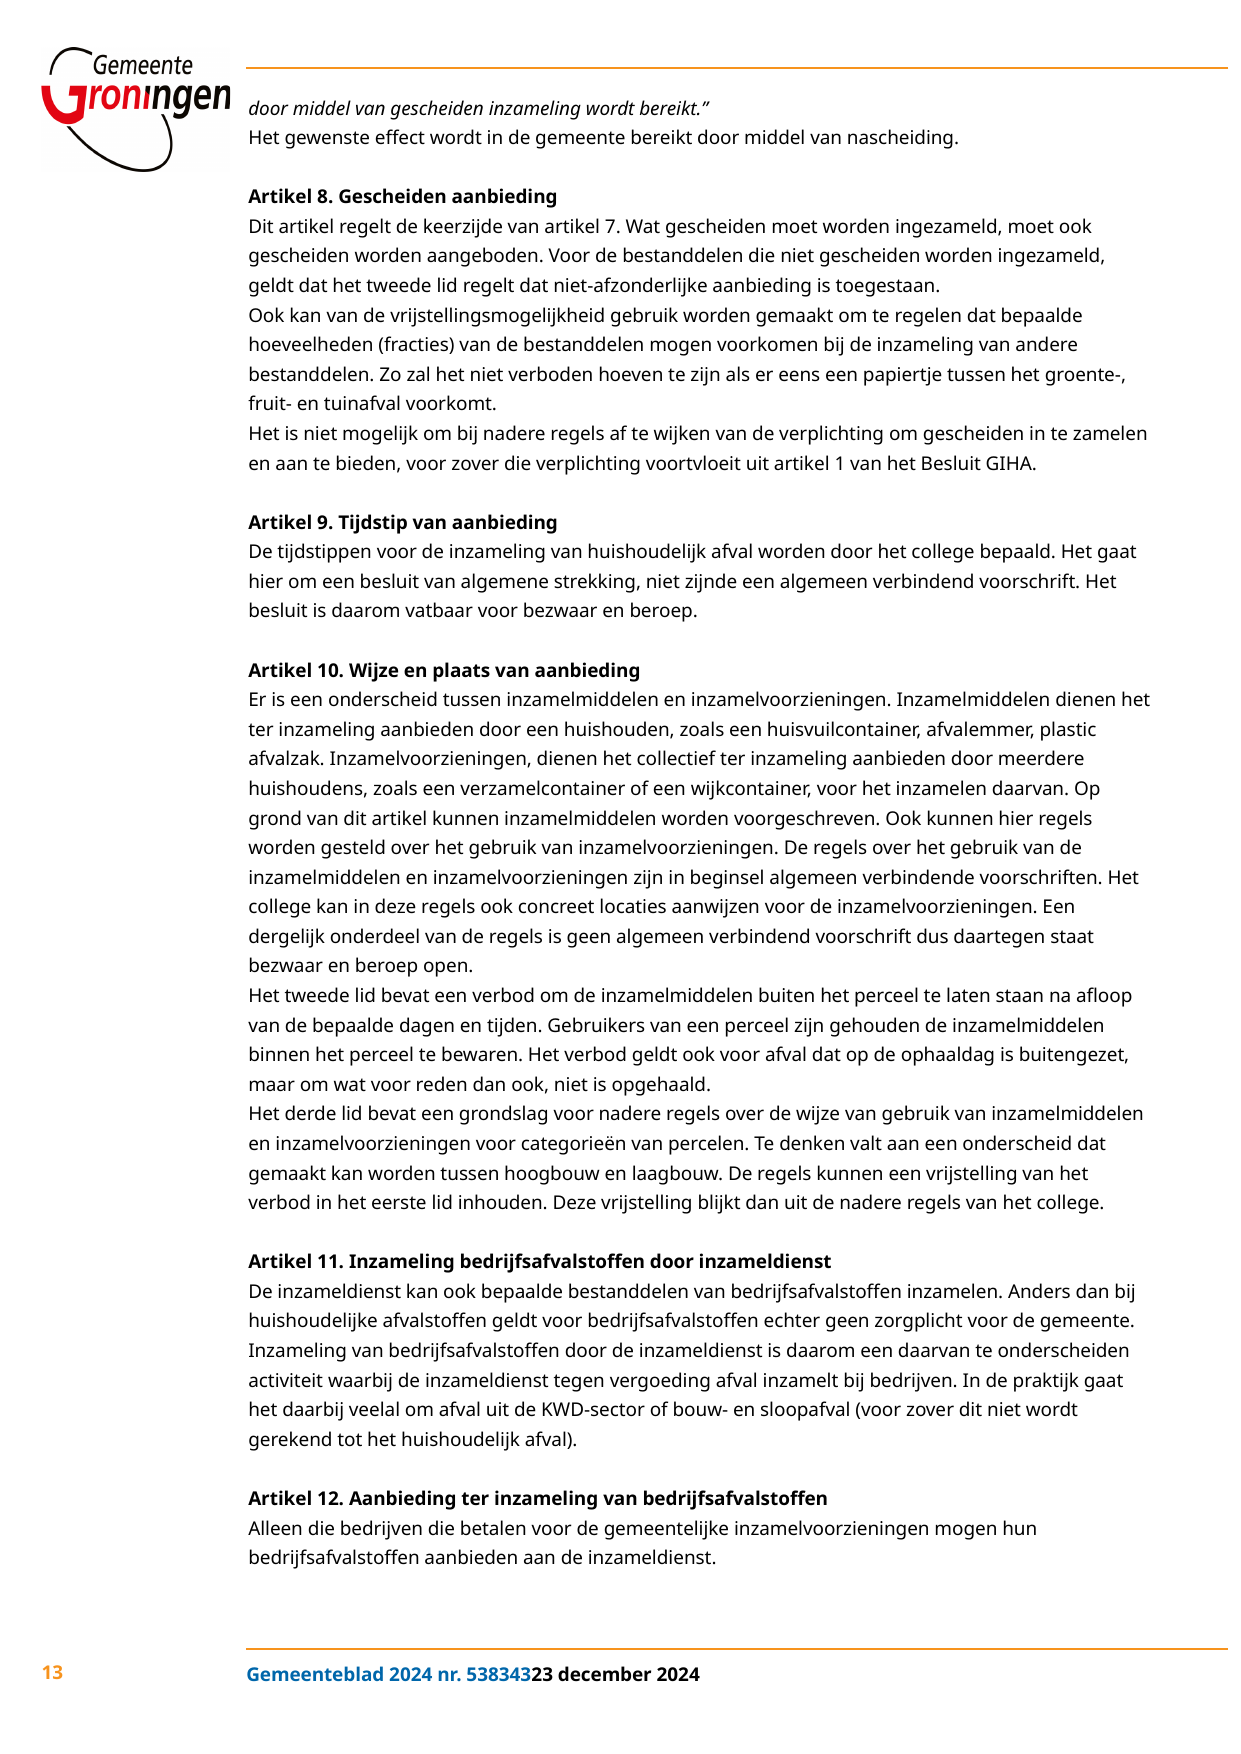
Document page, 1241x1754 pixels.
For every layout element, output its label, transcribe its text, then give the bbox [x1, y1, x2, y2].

text Artikel 8. Gescheiden aanbieding [248, 183, 1152, 209]
text Artikel 11. Inzameling bedrijfsafvalstoffen door inzameldienst [248, 1248, 1152, 1274]
text door middel van gescheiden inzameling wordt bereikt.” [248, 95, 1152, 121]
text De inzameldienst kan ook bepaalde bestanddelen van bedrijfsafvalstoffen inzamelen. Anders dan bij huishoudelijke afvalstoffen geldt voor bedrijfsafvalstoffen echter geen zorgplicht voor de gemeente. Inzameling van bedrijfsafvalstoffen door de inzameldienst is daarom een daarvan te onderscheiden activiteit waarbij de inzameldienst tegen vergoeding afval inzamelt bij bedrijven. In de praktijk gaat het daarbij veelal om afval uit de KWD-sector of bouw- en sloopafval (voor zover dit niet wordt gerekend tot het huishoudelijk afval). [248, 1278, 1152, 1452]
picture [41, 47, 231, 172]
text De tijdstippen voor de inzameling van huishoudelijk afval worden door het college bepaald. Het gaat hier om een besluit van algemene strekking, niet zijnde een algemeen verbindend voorschrift. Het besluit is daarom vatbaar voor bezwaar en beroep. [248, 538, 1152, 623]
text Ook kan van de vrijstellingsmogelijkheid gebruik worden gemaakt om te regelen dat bepaalde hoeveelheden (fracties) van de bestanddelen mogen voorkomen bij de inzameling van andere bestanddelen. Zo zal het niet verboden hoeven te zijn als er eens een papiertje tussen het groente-, fruit- en tuinafval voorkomt. [248, 302, 1152, 416]
text Dit artikel regelt de keerzijde van artikel 7. Wat gescheiden moet worden ingezameld, moet ook gescheiden worden aangeboden. Voor de bestanddelen die niet gescheiden worden ingezameld, geldt dat het tweede lid regelt dat niet-afzonderlijke aanbieding is toegestaan. [248, 213, 1152, 298]
text Alleen die bedrijven die betalen voor de gemeentelijke inzamelvoorzieningen mogen hun bedrijfsafvalstoffen aanbieden aan de inzameldienst. [248, 1515, 1152, 1570]
text Er is een onderscheid tussen inzamelmiddelen en inzamelvoorzieningen. Inzamelmiddelen dienen het ter inzameling aanbieden door een huishouden, zoals een huisvuilcontainer, afvalemmer, plastic afvalzak. Inzamelvoorzieningen, dienen het collectief ter inzameling aanbieden door meerdere huishoudens, zoals een verzamelcontainer of een wijkcontainer, voor het inzamelen daarvan. Op grond van dit artikel kunnen inzamelmiddelen worden voorgeschreven. Ook kunnen hier regels worden gesteld over het gebruik van inzamelvoorzieningen. De regels over het gebruik van de inzamelmiddelen en inzamelvoorzieningen zijn in beginsel algemeen verbindende voorschriften. Het college kan in deze regels ook concreet locaties aanwijzen voor de inzamelvoorzieningen. Een dergelijk onderdeel van de regels is geen algemeen verbindend voorschrift dus daartegen staat bezwaar en beroep open. [248, 686, 1152, 978]
text Het derde lid bevat een grondslag voor nadere regels over de wijze van gebruik van inzamelmiddelen en inzamelvoorzieningen voor categorieën van percelen. Te denken valt aan een onderscheid dat gemaakt kan worden tussen hoogbouw en laagbouw. De regels kunnen een vrijstelling van het verbod in het eerste lid inhouden. Deze vrijstelling blijkt dan uit de nadere regels van het college. [248, 1101, 1152, 1215]
text Het gewenste effect wordt in de gemeente bereikt door middel van nascheiding. [248, 124, 1152, 150]
text Artikel 10. Wijze en plaats van aanbieding [248, 657, 1152, 683]
text Artikel 9. Tijdstip van aanbieding [248, 509, 1152, 535]
text Het is niet mogelijk om bij nadere regels af te wijken van de verplichting om gescheiden in te zamelen en aan te bieden, voor zover die verplichting voortvloeit uit artikel 1 van het Besluit GIHA. [248, 420, 1152, 476]
text Artikel 12. Aanbieding ter inzameling van bedrijfsafvalstoffen [248, 1485, 1152, 1511]
text Het tweede lid bevat een verbod om de inzamelmiddelen buiten het perceel te laten staan na afloop van de bepaalde dagen en tijden. Gebruikers van een perceel zijn gehouden de inzamelmiddelen binnen het perceel te bewaren. Het verbod geldt ook voor afval dat op de ophaaldag is buitengezet, maar om wat voor reden dan ook, niet is opgehaald. [248, 982, 1152, 1097]
